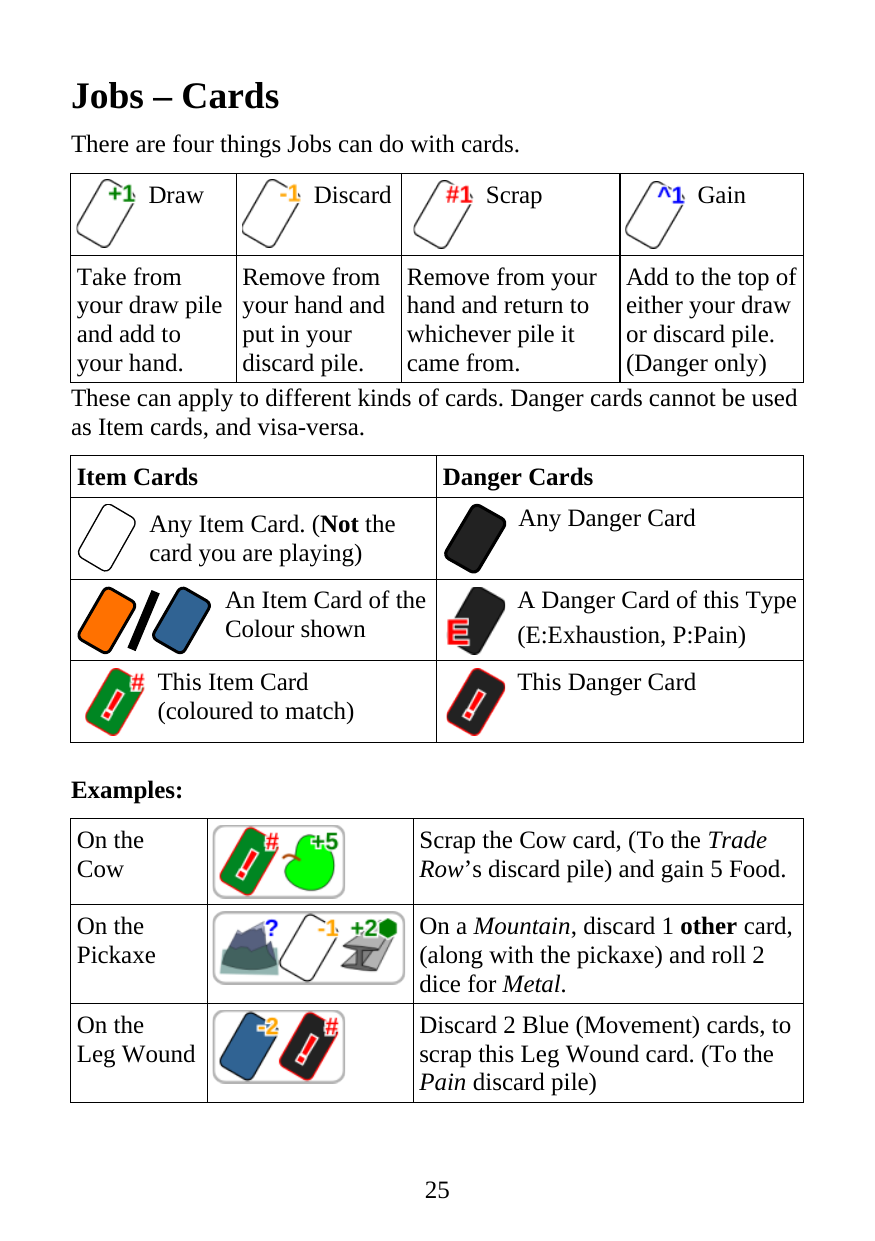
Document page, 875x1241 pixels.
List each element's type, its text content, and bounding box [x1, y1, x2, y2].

table_header Item Cards [71, 456, 436, 497]
table_header Gain [621, 174, 803, 255]
table_cell An Item Card of the Colour shown [71, 580, 436, 660]
table_header Danger Cards [437, 456, 803, 497]
table_header On the Cow [71, 819, 207, 904]
table_cell This Item Card (coloured to match) [71, 661, 436, 742]
table_header Draw [71, 174, 236, 255]
picture [212, 825, 346, 899]
table_cell Any Danger Card [437, 498, 803, 578]
table_cell Remove from your hand and return to whichever pile it came from. [402, 256, 619, 382]
picture [242, 179, 302, 248]
subtitle Jobs – Cards [71, 74, 803, 117]
table_header Scrap [402, 174, 619, 255]
picture [212, 911, 406, 985]
table_header Discard [237, 174, 401, 255]
text Examples: [71, 775, 803, 803]
table_cell On a Mountain, discard 1 other card, (along with the pickaxe) and roll 2 dice for Metal. [414, 905, 803, 1003]
table_cell This Danger Card [437, 661, 803, 742]
picture [446, 668, 506, 736]
table_cell A Danger Card of this Type (E:Exhaustion, P:Pain) [437, 580, 803, 660]
table_cell [208, 905, 413, 1003]
table_cell [208, 1004, 413, 1102]
text There are four things Jobs can do with cards. [71, 129, 803, 158]
table_header [208, 819, 413, 904]
picture [625, 181, 686, 249]
table_cell Add to the top of either your draw or discard pile. (Danger only) [621, 256, 803, 382]
picture [446, 587, 506, 655]
table_cell On the Leg Wound [71, 1004, 207, 1102]
picture [76, 179, 137, 248]
table_cell On the Pickaxe [71, 905, 207, 1003]
table_cell Take from your draw pile and add to your hand. [71, 256, 236, 382]
table_header Scrap the Cow card, (To the Trade Row’s discard pile) and gain 5 Food. [414, 819, 803, 904]
table_cell Discard 2 Blue (Movement) cards, to scrap this Leg Wound card. (To the Pain discard pile) [414, 1004, 803, 1102]
table_cell Remove from your hand and put in your discard pile. [237, 256, 401, 382]
picture [212, 1010, 346, 1084]
text These can apply to different kinds of cards. Danger cards cannot be used as Item cards, and visa-versa. [71, 383, 803, 441]
picture [85, 668, 146, 736]
table_cell Any Item Card. (Not the card you are playing) [71, 498, 436, 578]
picture [413, 180, 474, 249]
